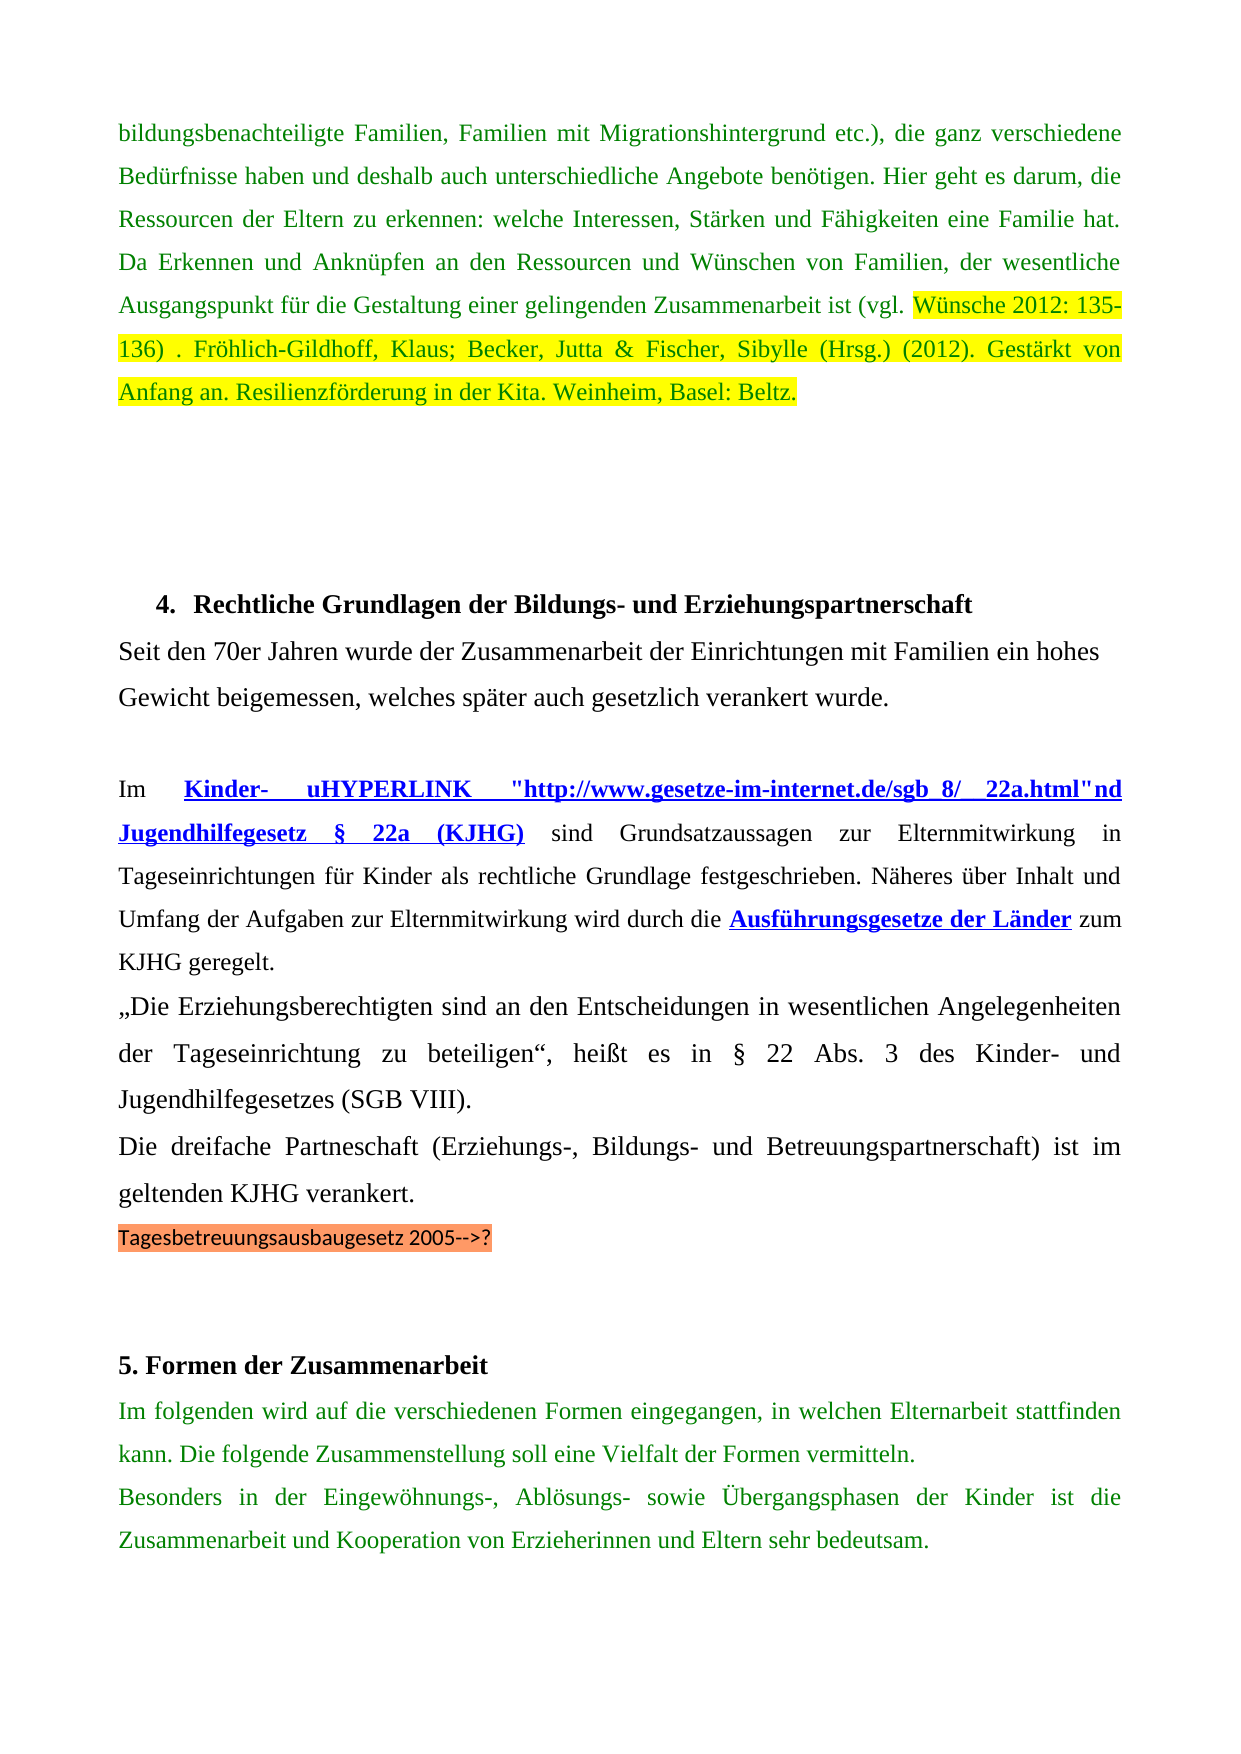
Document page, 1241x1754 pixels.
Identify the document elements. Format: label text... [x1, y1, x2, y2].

text Seit den 70er Jahren wurde der Zusammenarbeit der Einrichtungen mit Familien ein hohes Gewicht beigemessen, welches später auch gesetzlich verankert wurde. [118, 634, 1122, 712]
text Die dreifache Partneschaft (Erziehungs-, Bildungs- und Betreuungspartnerschaft) ist im geltenden KJHG verankert. [118, 1130, 1122, 1208]
text Tagesbetreuungsausbaugesetz 2005-->? [118, 1223, 1122, 1252]
text bildungsbenachteiligte Familien, Familien mit Migrationshintergrund etc.), die ganz verschiedene Bedürfnisse haben und deshalb auch unterschiedliche Angebote benötigen. Hier geht es darum, die Ressourcen der Eltern zu erkennen: welche Interessen, Stärken und Fähigkeiten eine Familie hat. Da Erkennen und Anknüpfen an den Ressourcen und Wünschen von Familien, der wesentliche Ausgangspunkt für die Gestaltung einer gelingenden Zusammenarbeit ist (vgl. Wünsche 2012: 135-136) . Fröhlich-Gildhoff, Klaus; Becker, Jutta & Fischer, Sibylle (Hrsg.) (2012). Gestärkt von Anfang an. Resilienzförderung in der Kita. Weinheim, Basel: Beltz. [118, 118, 1122, 406]
list Rechtliche Grundlagen der Bildungs- und Erziehungspartnerschaft [156, 588, 1122, 619]
text Im Kinder- uHYPERLINK "http://www.gesetze-im-internet.de/sgb_8/__22a.html"nd Jugendhilfegesetz § 22a (KJHG) sind Grundsatzaussagen zur Elternmitwirkung in Tageseinrichtungen für Kinder als rechtliche Grundlage festgeschrieben. Näheres über Inhalt und Umfang der Aufgaben zur Elternmitwirkung wird durch die Ausführungsgesetze der Länder zum KJHG geregelt. [118, 774, 1122, 976]
text „Die Erziehungsberechtigten sind an den Entscheidungen in wesentlichen Angelegenheiten der Tageseinrichtung zu beteiligen“, heißt es in § 22 Abs. 3 des Kinder- und Jugendhilfegesetzes (SGB VIII). [118, 990, 1122, 1115]
text Besonders in der Eingewöhnungs-, Ablösungs- sowie Übergangsphasen der Kinder ist die Zusammenarbeit und Kooperation von Erzieherinnen und Eltern sehr bedeutsam. [118, 1482, 1122, 1554]
text 5. Formen der Zusammenarbeit [118, 1349, 1122, 1381]
text Im folgenden wird auf die verschiedenen Formen eingegangen, in welchen Elternarbeit stattfinden kann. Die folgende Zusammenstellung soll eine Vielfalt der Formen vermitteln. [118, 1396, 1122, 1468]
